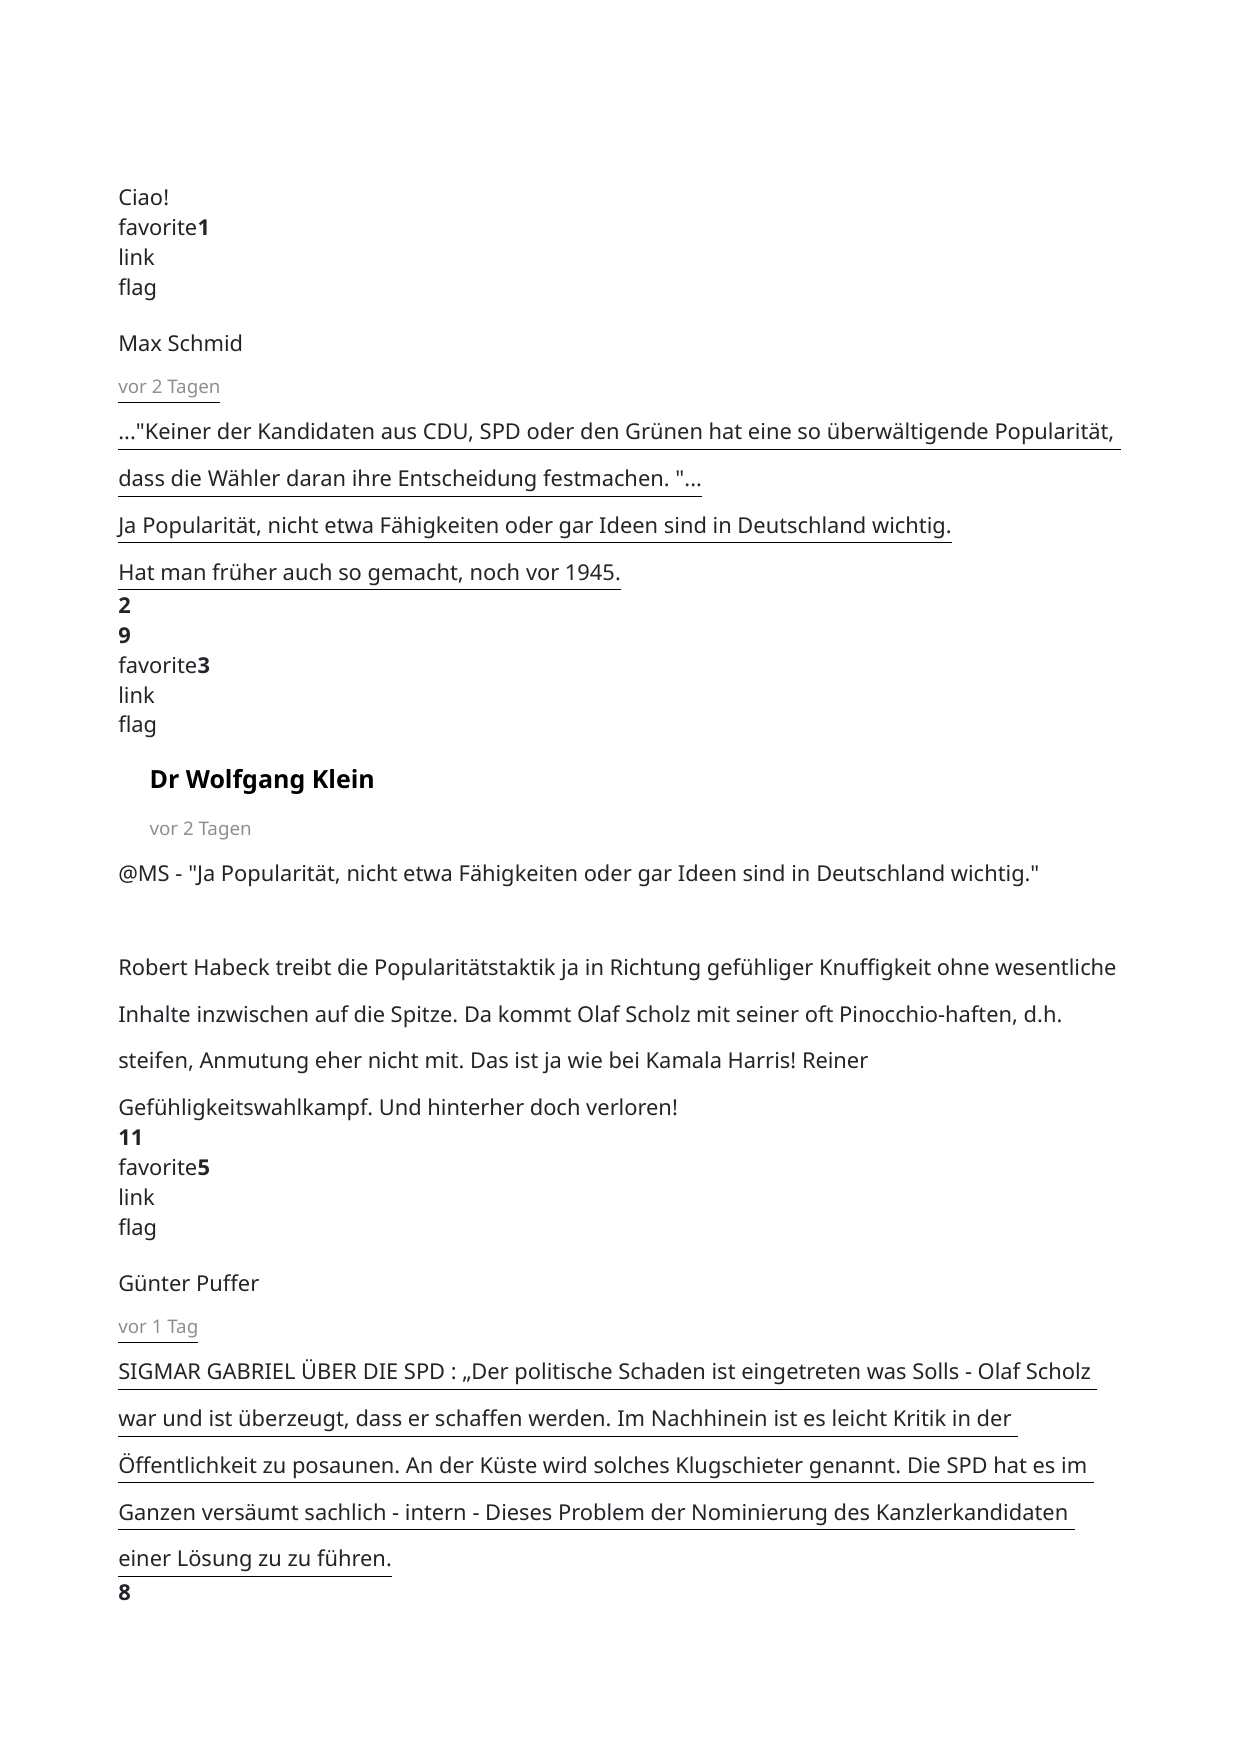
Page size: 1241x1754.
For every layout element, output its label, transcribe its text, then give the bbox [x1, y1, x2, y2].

text SIGMAR GABRIEL ÜBER DIE SPD : „Der politische Schaden ist eingetreten was Solls - Olaf Scholz war und ist überzeugt, dass er schaffen werden. Im Nachhinein ist es leicht Kritik in der Öffentlichkeit zu posaunen. An der Küste wird solches Klugschieter genannt. Die SPD hat es im Ganzen versäumt sachlich - intern - Dieses Problem der Nominierung des Kanzlerkandidaten einer Lösung zu zu führen. [118, 1343, 1122, 1577]
text flag [118, 709, 1122, 739]
text favorite3 [118, 650, 1122, 680]
text link [118, 1182, 1122, 1211]
text link [118, 242, 1122, 271]
text 9 [118, 620, 1122, 650]
text vor 1 Tag [118, 1313, 1122, 1343]
text @MS - "Ja Popularität, nicht etwa Fähigkeiten oder gar Ideen sind in Deutschland wichtig." Robert Habeck treibt die Popularitätstaktik ja in Richtung gefühliger Knuffigkeit ohne wesentliche Inhalte inzwischen auf die Spitze. Da kommt Olaf Scholz mit seiner oft Pinocchio-haften, d.h. steifen, Anmutung eher nicht mit. Das ist ja wie bei Kamala Harris! Reiner Gefühligkeitswahlkampf. Und hinterher doch verloren! [118, 841, 1122, 1122]
text 2 [118, 590, 1122, 620]
text Günter Puffer [118, 1257, 1114, 1297]
text favorite1 [118, 212, 1122, 242]
text vor 2 Tagen [149, 811, 1122, 841]
text 8 [118, 1577, 1122, 1607]
text Max Schmid [118, 317, 1114, 357]
text Dr Wolfgang Klein [149, 755, 1114, 796]
text flag [118, 1211, 1122, 1241]
text flag [118, 271, 1122, 301]
text 11 [118, 1122, 1122, 1152]
text ..."Keiner der Kandidaten aus CDU, SPD oder den Grünen hat eine so überwältigende Popularität, dass die Wähler daran ihre Entscheidung festmachen. "... Ja Popularität, nicht etwa Fähigkeiten oder gar Ideen sind in Deutschland wichtig. Hat man früher auch so gemacht, noch vor 1945. [118, 403, 1122, 590]
text vor 2 Tagen [118, 373, 1122, 403]
text favorite5 [118, 1152, 1122, 1182]
text link [118, 680, 1122, 709]
text Ciao! [118, 118, 1122, 212]
